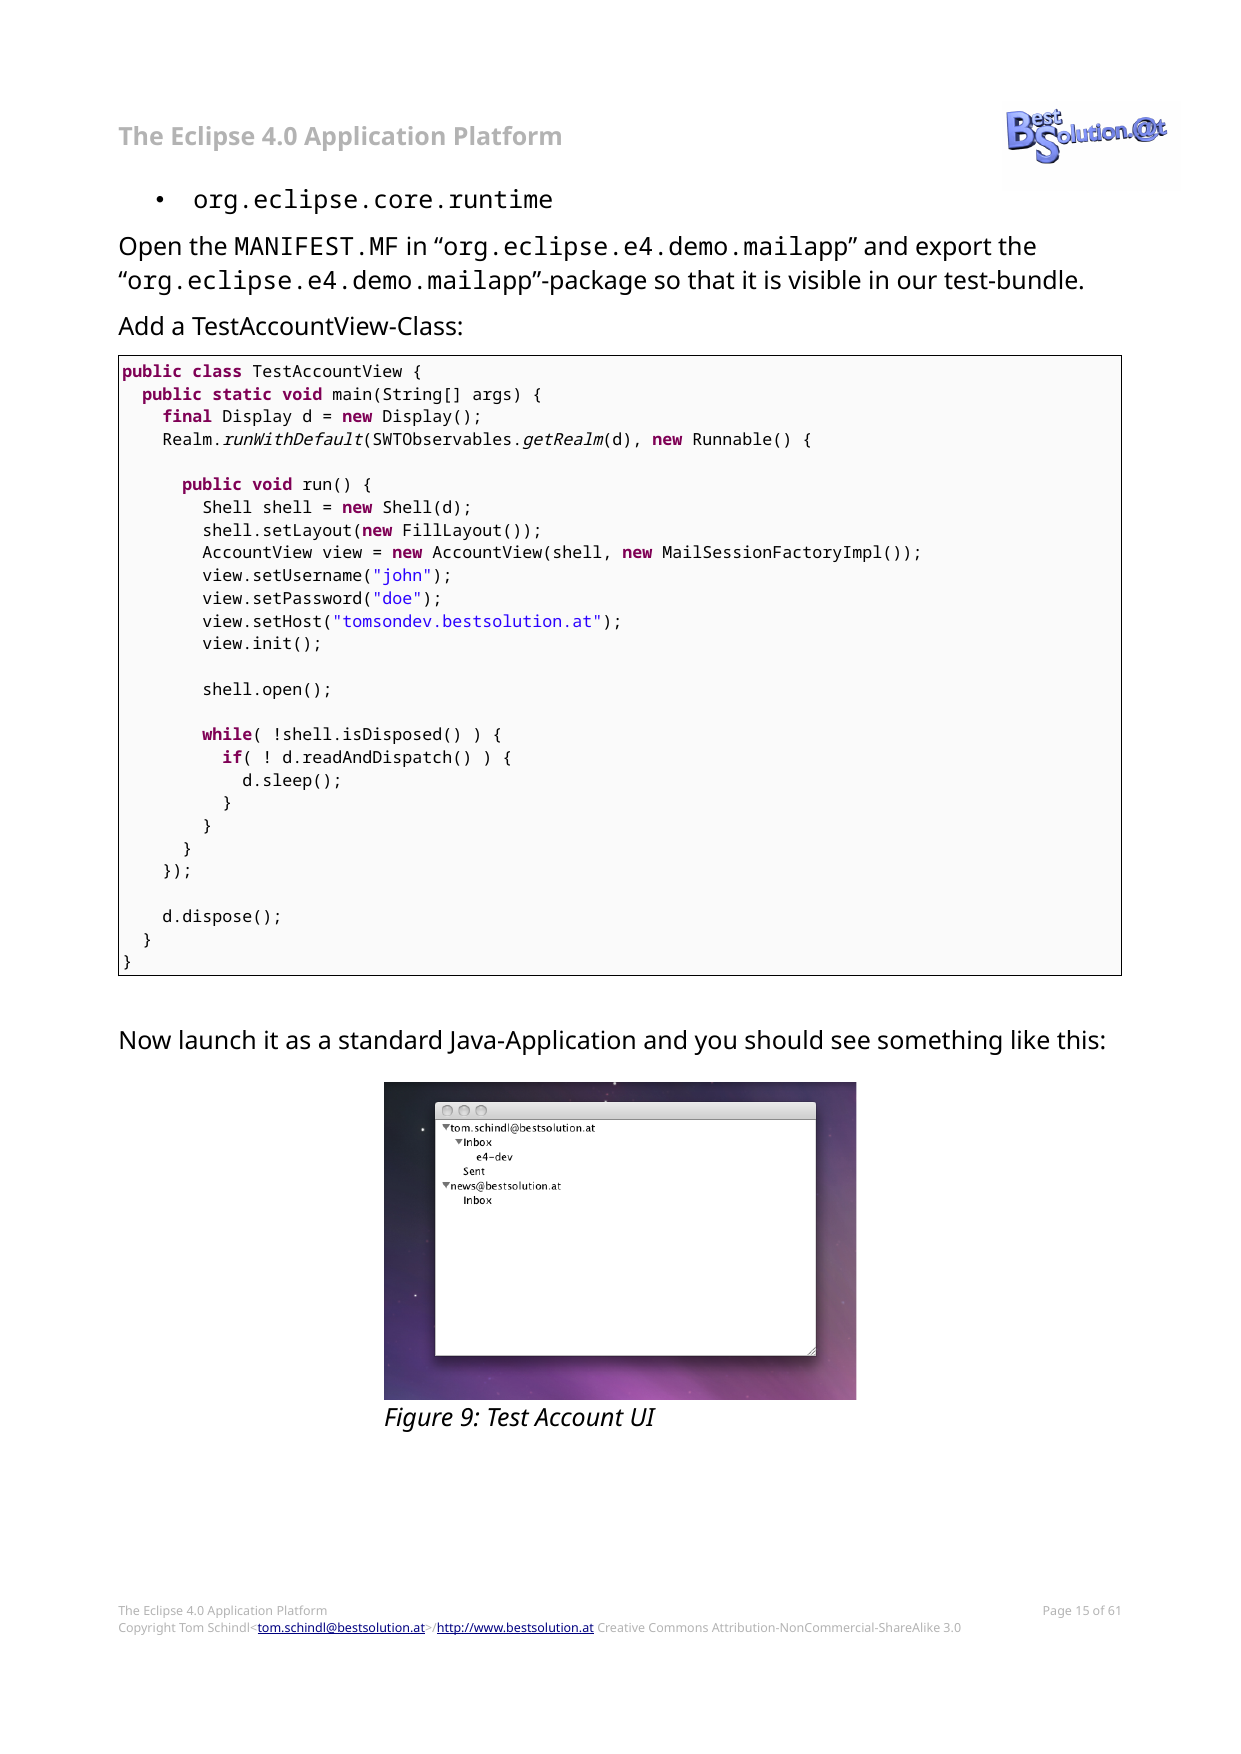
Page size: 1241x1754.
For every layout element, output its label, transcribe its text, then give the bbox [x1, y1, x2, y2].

text view.setUsername("john"); [119, 560, 1121, 582]
text if( ! d.readAndDispatch() ) { [119, 741, 1121, 764]
text Now launch it as a standard Java-Application and you should see something like this: [118, 1023, 1122, 1057]
text } [119, 923, 1121, 946]
text public class TestAccountView { [119, 356, 1121, 378]
text } [119, 832, 1121, 855]
list org.eclipse.core.runtime [156, 182, 1122, 216]
text } [119, 787, 1121, 809]
text view.setHost("tomsondev.bestsolution.at"); [119, 605, 1121, 628]
text view.init(); [119, 628, 1121, 651]
text d.sleep(); [119, 764, 1121, 787]
text Add a TestAccountView-Class: [118, 309, 1122, 343]
text Shell shell = new Shell(d); [119, 492, 1121, 514]
text }); [119, 855, 1121, 878]
text } [119, 946, 1121, 975]
text public static void main(String[] args) { [119, 378, 1121, 401]
text AccountView view = new AccountView(shell, new MailSessionFactoryImpl()); [119, 537, 1121, 560]
text final Display d = new Display(); [119, 401, 1121, 423]
text view.setPassword("doe"); [119, 582, 1121, 605]
picture [384, 1082, 857, 1400]
text while( !shell.isDisposed() ) { [119, 719, 1121, 741]
text public void run() { [119, 469, 1121, 492]
text Open the MANIFEST.MF in “org.eclipse.e4.demo.mailapp” and export the “org.eclipse.e4.demo.mailapp”-package so that it is visible in our test-bundle. [118, 228, 1122, 296]
text Realm.runWithDefault(SWTObservables.getRealm(d), new Runnable() { [119, 423, 1121, 446]
text } [119, 809, 1121, 832]
picture [1002, 101, 1181, 191]
text shell.setLayout(new FillLayout()); [119, 514, 1121, 537]
text Figure 9: Test Account UI [384, 1400, 856, 1433]
text shell.open(); [119, 673, 1121, 696]
text d.dispose(); [119, 900, 1121, 923]
